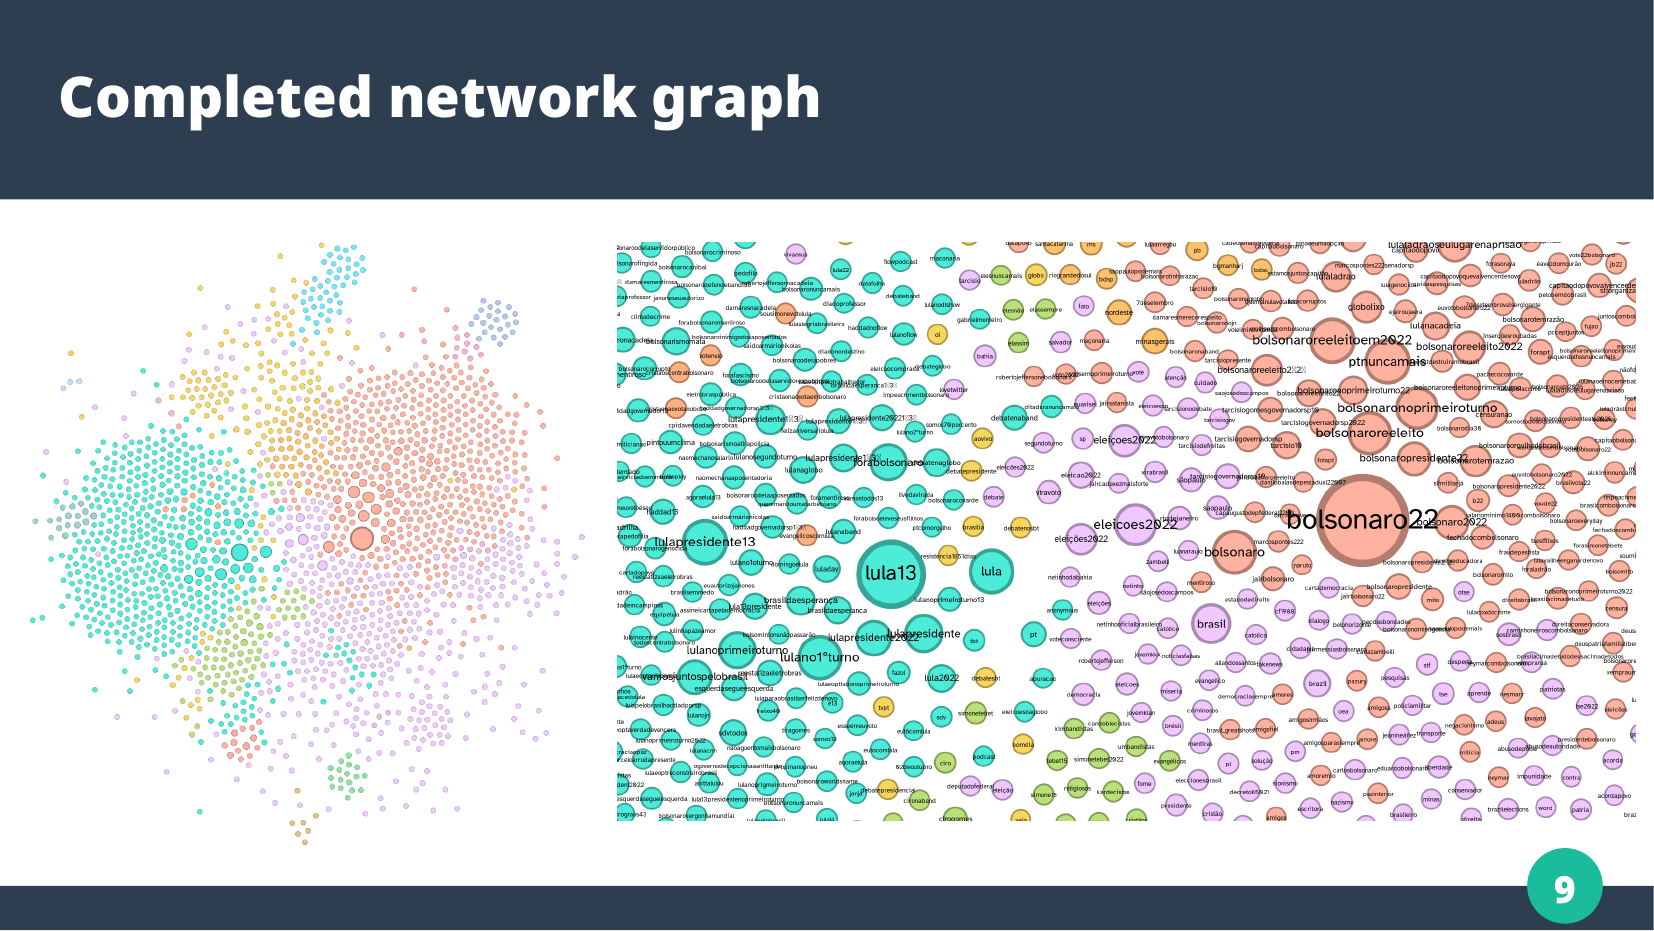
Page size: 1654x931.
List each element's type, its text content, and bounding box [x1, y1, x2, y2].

title Completed network graph [59, 37, 1595, 155]
picture [0, 218, 1636, 869]
